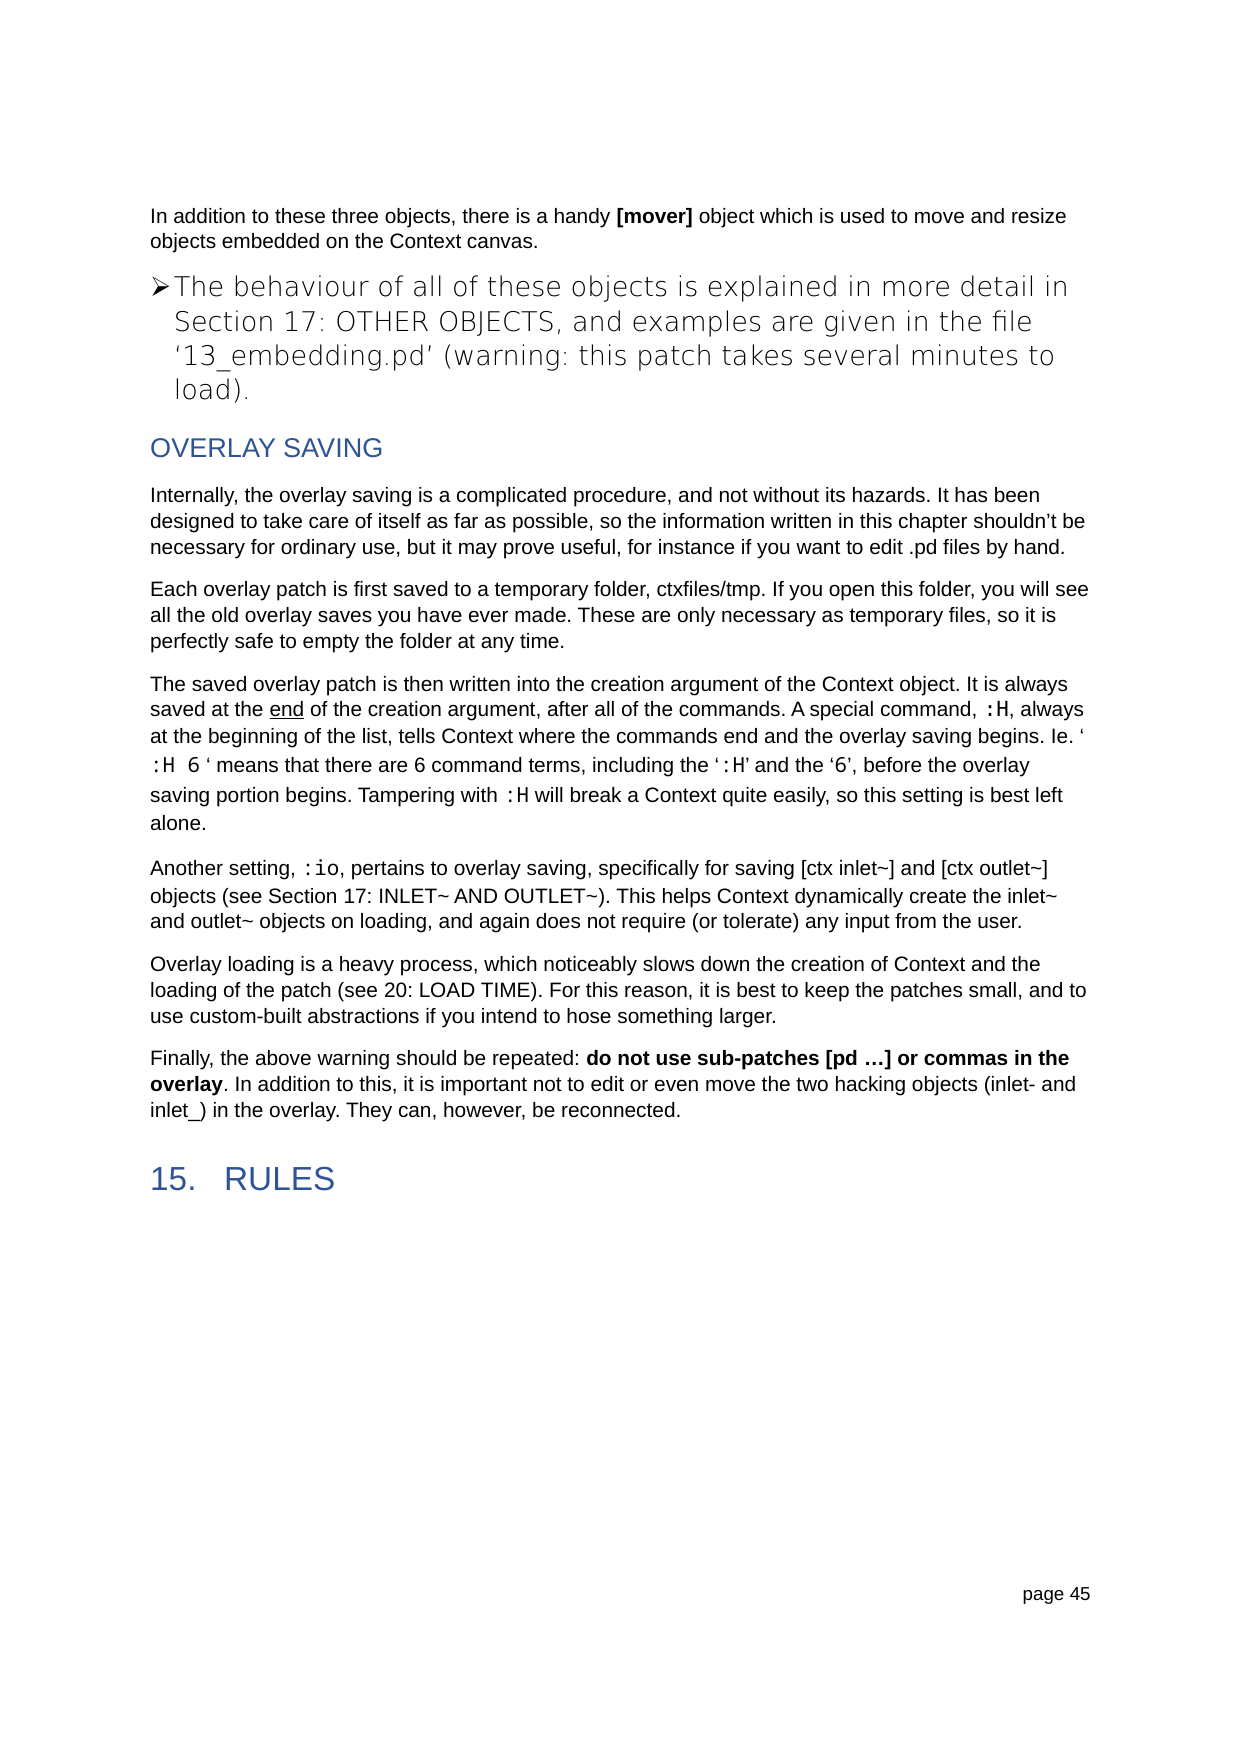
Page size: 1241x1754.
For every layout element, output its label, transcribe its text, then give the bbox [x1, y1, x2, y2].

text Overlay loading is a heavy process, which noticeably slows down the creation of Context and the loading of the patch (see 20: LOAD TIME). For this reason, it is best to keep the patches small, and to use custom-built abstractions if you intend to hose something larger. [150, 952, 1090, 1027]
text The saved overlay patch is then written into the creation argument of the Context object. It is always saved at the end of the creation argument, after all of the commands. A special command, :H, always at the beginning of the list, tells Context where the commands end and the overlay saving begins. Ie. ‘ :H 6 ‘ means that there are 6 command terms, including the ‘:H’ and the ‘6’, before the overlay saving portion begins. Tampering with :H will break a Context quite easily, so this setting is best left alone. [150, 671, 1090, 835]
text Finally, the above warning should be repeated: do not use sub-patches [pd …] or commas in the overlay. In addition to this, it is important not to edit or even move the two hacking objects (inlet- and inlet_) in the overlay. They can, however, be reconnected. [150, 1046, 1090, 1122]
subtitle RULES [150, 1159, 1090, 1197]
subtitle OVERLAY SAVING [150, 432, 1090, 463]
text Another setting, :io, pertains to overlay saving, specifically for saving [ctx inlet~] and [ctx outlet~] objects (see Section 17: INLET~ AND OUTLET~). This helps Context dynamically create the inlet~ and outlet~ objects on loading, and again does not require (or tolerate) any input from the user. [150, 853, 1090, 933]
text Internally, the overlay saving is a complicated procedure, and not without its hazards. It has been designed to take care of itself as far as possible, so the information written in this chapter shouldn’t be necessary for ordinary use, but it may prove useful, for instance if you want to edit .pd files by hand. [150, 483, 1090, 559]
text In addition to these three objects, there is a handy [mover] object which is used to move and resize objects embedded on the Context canvas. [150, 203, 1090, 253]
list The behaviour of all of these objects is explained in more detail in Section 17: OTHER OBJECTS, and examples are given in the file ‘13_embedding.pd’ (warning: this patch takes several minutes to load). [150, 272, 1090, 406]
text Each overlay patch is first saved to a temporary folder, ctxfiles/tmp. If you open this folder, you will see all the old overlay saves you have ever made. These are only necessary as temporary files, so it is perfectly safe to empty the folder at any time. [150, 577, 1090, 653]
